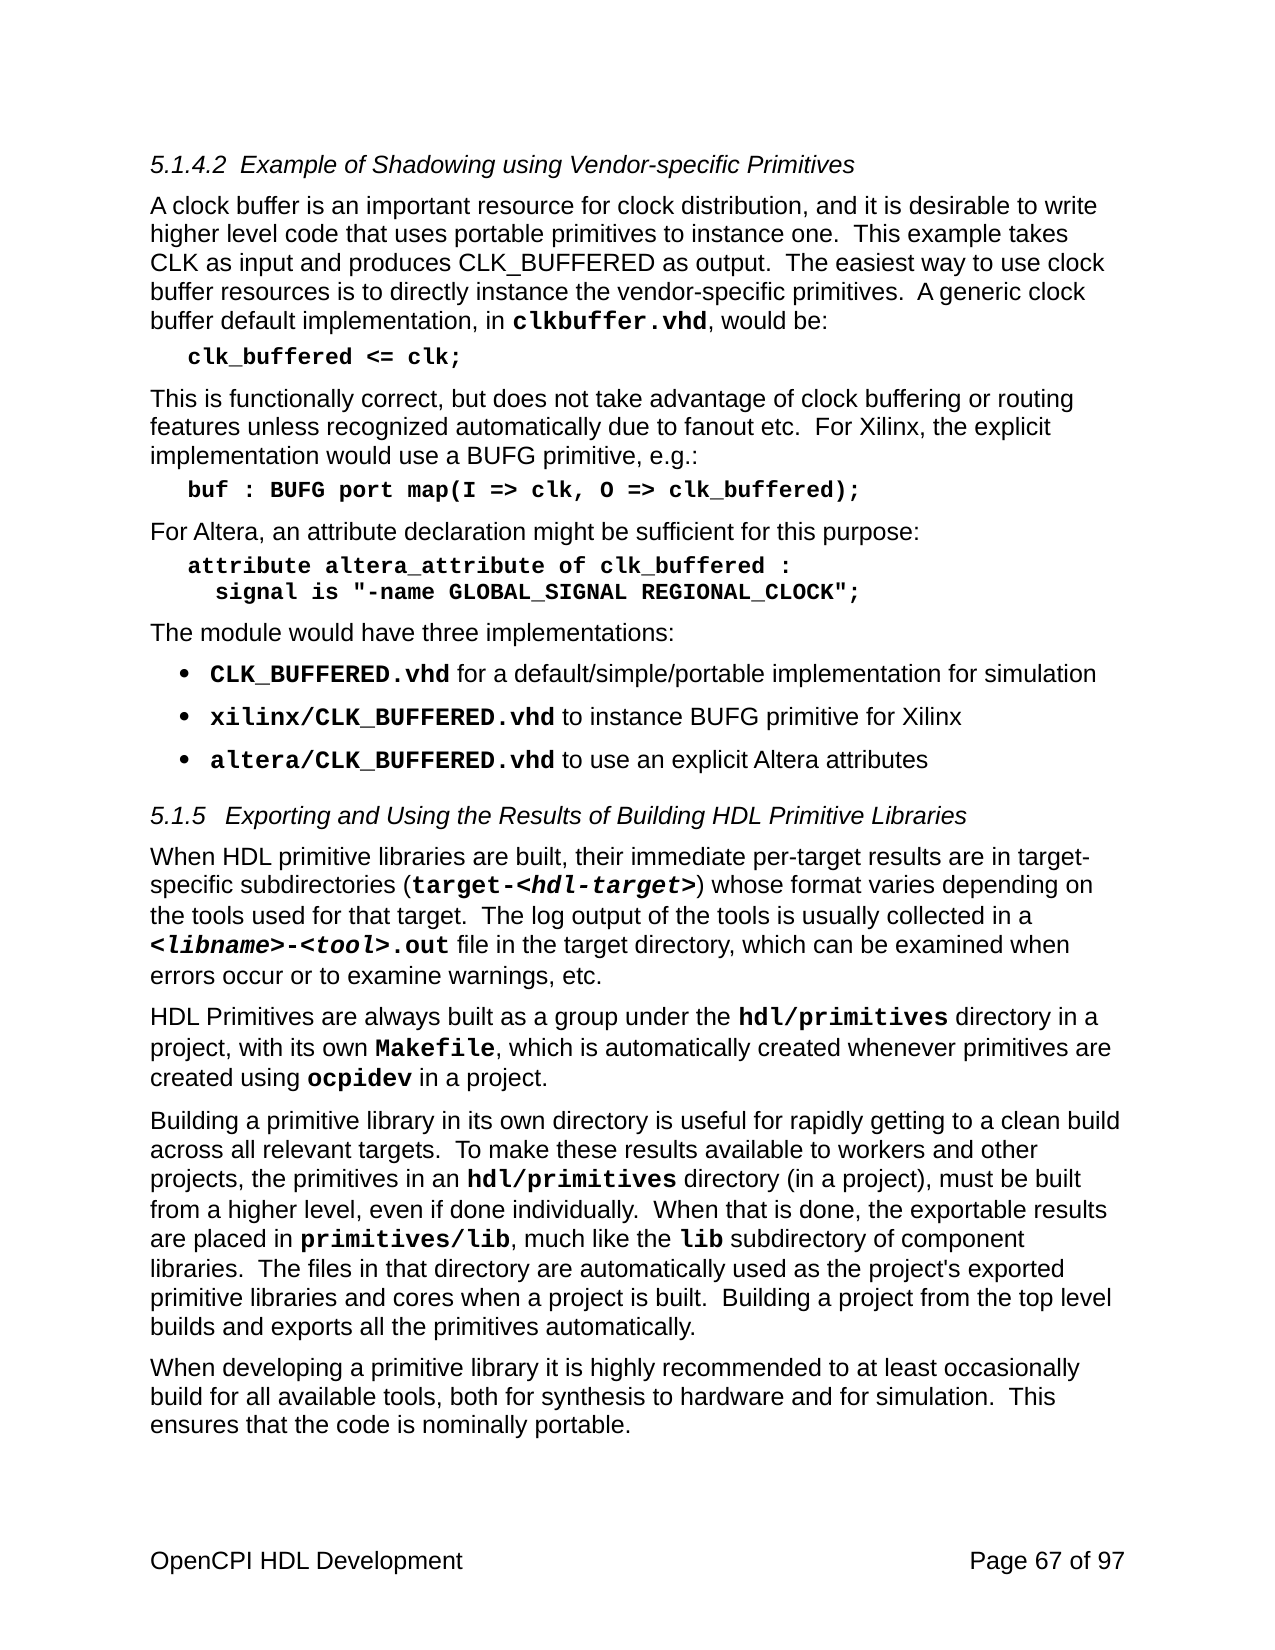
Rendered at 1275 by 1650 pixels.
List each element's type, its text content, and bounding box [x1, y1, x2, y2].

text The module would have three implementations: [150, 618, 1125, 647]
list CLK_BUFFERED.vhd for a default/simple/portable implementation for simulation [180, 659, 1125, 690]
text clk_buffered <= clk; [187, 346, 1125, 372]
text This is functionally correct, but does not take advantage of clock buffering or routing features unless recognized automatically due to fanout etc. For Xilinx, the explicit implementation would use a BUFG primitive, e.g.: [150, 383, 1125, 470]
subtitle Example of Shadowing using Vendor-specific Primitives [150, 150, 1125, 179]
text A clock buffer is an important resource for clock distribution, and it is desirable to write higher level code that uses portable primitives to instance one. This example takes CLK as input and produces CLK_BUFFERED as output. The easiest way to use clock buffer resources is to directly instance the vendor-specific primitives. A generic clock buffer default implementation, in clkbuffer.vhd, would be: [150, 191, 1125, 337]
subtitle Exporting and Using the Results of Building HDL Primitive Libraries [150, 801, 1125, 829]
list xilinx/CLK_BUFFERED.vhd to instance BUFG primitive for Xilinx [180, 702, 1125, 733]
text For Altera, an attribute declaration might be sufficient for this purpose: [150, 517, 1125, 545]
text When developing a primitive library it is highly recommended to at least occasionally build for all available tools, both for synthesis to hardware and for simulation. This ensures that the code is nominally portable. [150, 1353, 1125, 1439]
text attribute altera_attribute of clk_buffered : signal is "-name GLOBAL_SIGNAL REGIONAL_CLOCK"; [187, 554, 1125, 606]
text When HDL primitive libraries are built, their immediate per-target results are in target-specific subdirectories (target-<hdl-target>) whose format varies depending on the tools used for that target. The log output of the tools is usually collected in a <libname>-<tool>.out file in the target directory, which can be examined when errors occur or to examine warnings, etc. [150, 841, 1125, 989]
text buf : BUFG port map(I => clk, O => clk_buffered); [187, 479, 1125, 505]
text Building a primitive library in its own directory is useful for rapidly getting to a clean build across all relevant targets. To make these results available to workers and other projects, the primitives in an hdl/primitives directory (in a project), must be built from a higher level, even if done individually. When that is done, the exportable results are placed in primitives/lib, much like the lib subdirectory of component libraries. The files in that directory are automatically used as the project's exported primitive libraries and cores when a project is built. Building a project from the top level builds and exports all the primitives automatically. [150, 1106, 1125, 1341]
text HDL Primitives are always built as a group under the hdl/primitives directory in a project, with its own Makefile, which is automatically created whenever primitives are created using ocpidev in a project. [150, 1002, 1125, 1094]
list altera/CLK_BUFFERED.vhd to use an explicit Altera attributes [180, 745, 1125, 776]
